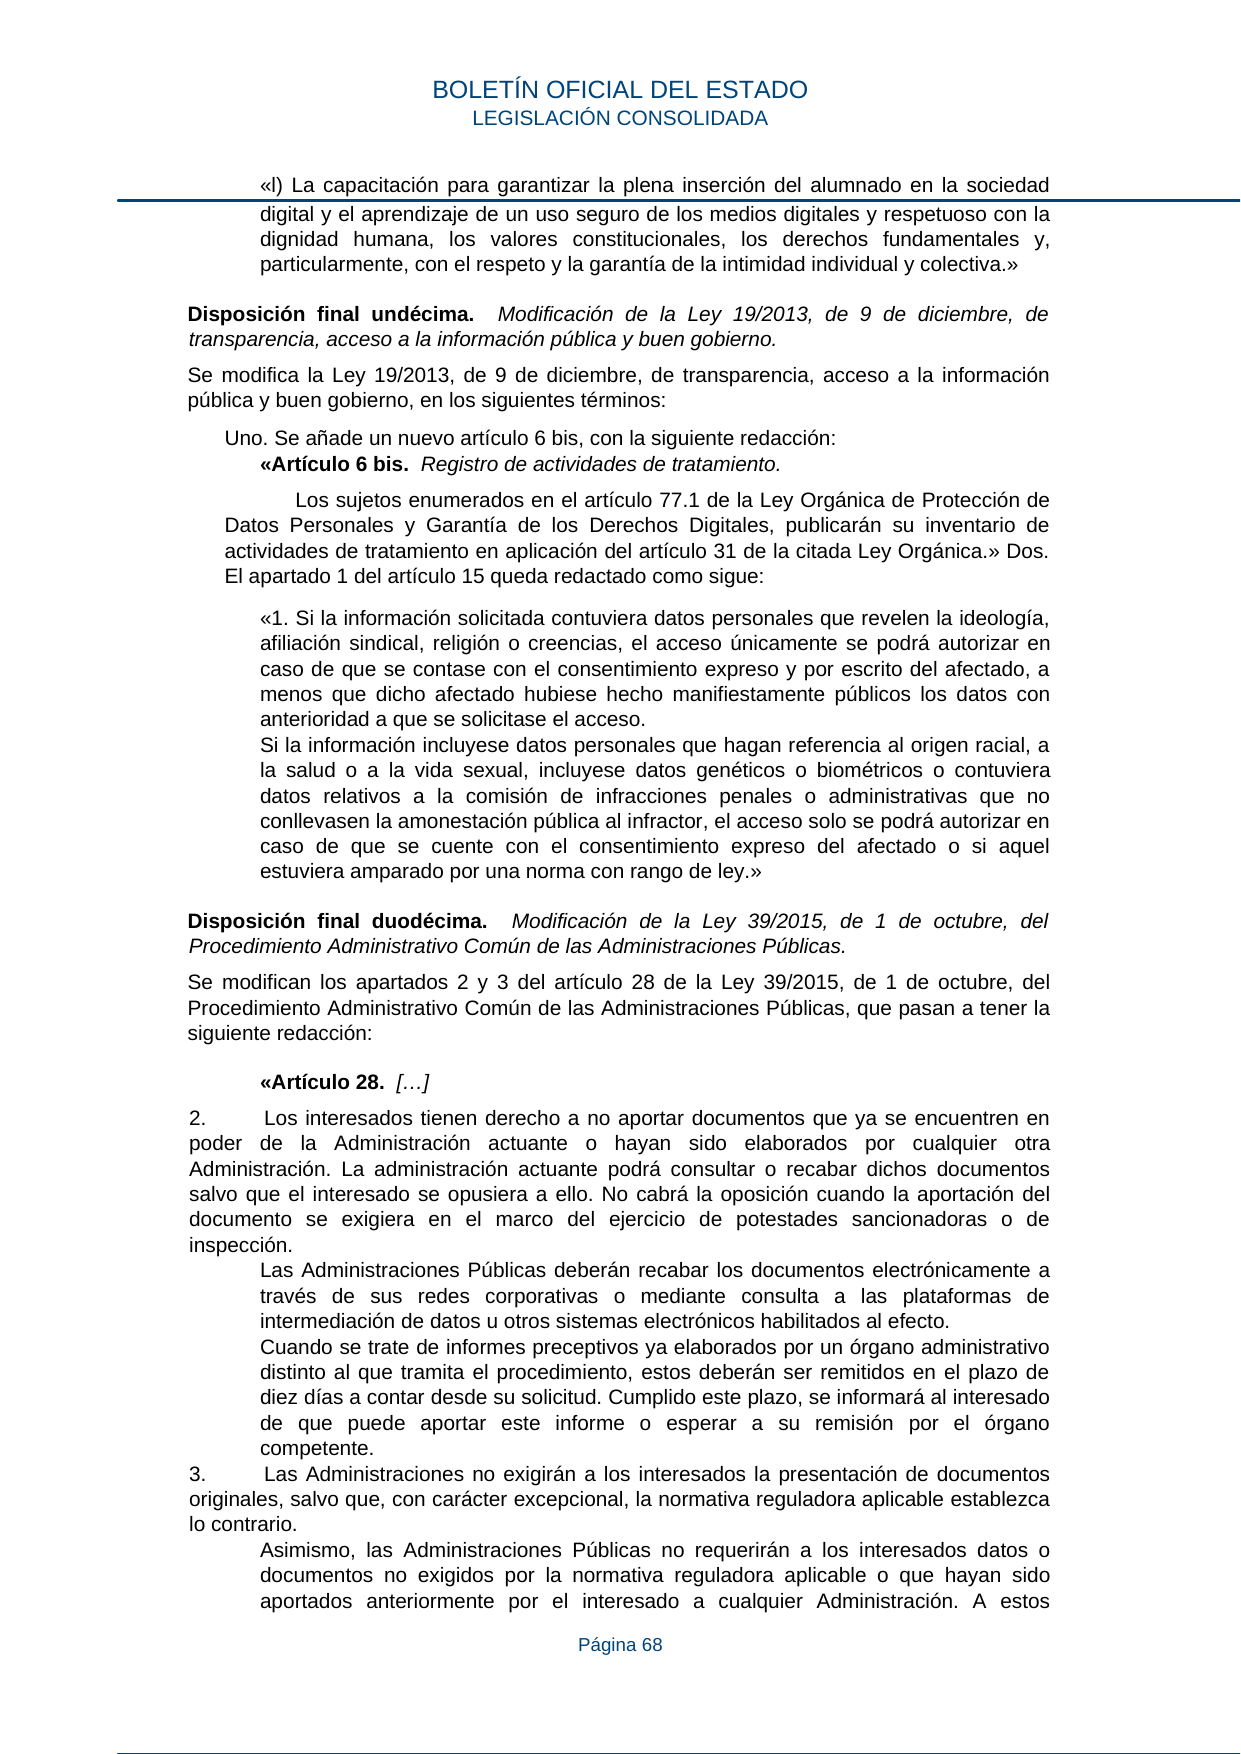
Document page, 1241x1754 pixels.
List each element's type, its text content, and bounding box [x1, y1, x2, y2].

text «1. Si la información solicitada contuviera datos personales que revelen la ideología, afiliación sindical, religión o creencias, el acceso únicamente se podrá autorizar en caso de que se contase con el consentimiento expreso y por escrito del afectado, a menos que dicho afectado hubiese hecho manifiestamente públicos los datos con anterioridad a que se solicitase el acceso. [260, 606, 1051, 731]
text «Artículo 28. […] [260, 1070, 1046, 1094]
text Asimismo, las Administraciones Públicas no requerirán a los interesados datos o documentos no exigidos por la normativa reguladora aplicable o que hayan sido aportados anteriormente por el interesado a cualquier Administración. A estos [260, 1538, 1051, 1612]
text Se modifican los apartados 2 y 3 del artículo 28 de la Ley 39/2015, de 1 de octubre, del Procedimiento Administrativo Común de las Administraciones Públicas, que pasan a tener la siguiente redacción: [187, 970, 1051, 1045]
text Disposición final duodécima. Modificación de la Ley 39/2015, de 1 de octubre, del Procedimiento Administrativo Común de las Administraciones Públicas. [187, 908, 1051, 958]
list Las Administraciones no exigirán a los interesados la presentación de documentos originales, salvo que, con carácter excepcional, la normativa reguladora aplicable establezca lo contrario. [189, 1461, 1051, 1536]
text Las Administraciones Públicas deberán recabar los documentos electrónicamente a través de sus redes corporativas o mediante consulta a las plataformas de intermediación de datos u otros sistemas electrónicos habilitados al efecto. [260, 1258, 1051, 1333]
list Los interesados tienen derecho a no aportar documentos que ya se encuentren en poder de la Administración actuante o hayan sido elaborados por cualquier otra Administración. La administración actuante podrá consultar o recabar dichos documentos salvo que el interesado se opusiera a ello. No cabrá la oposición cuando la aportación del documento se exigiera en el marco del ejercicio de potestades sancionadoras o de inspección. [189, 1106, 1051, 1256]
text Cuando se trate de informes preceptivos ya elaborados por un órgano administrativo distinto al que tramita el procedimiento, estos deberán ser remitidos en el plazo de diez días a contar desde su solicitud. Cumplido este plazo, se informará al interesado de que puede aportar este informe o esperar a su remisión por el órgano competente. [260, 1334, 1051, 1460]
text Uno. Se añade un nuevo artículo 6 bis, con la siguiente redacción: [224, 426, 1051, 450]
text Los sujetos enumerados en el artículo 77.1 de la Ley Orgánica de Protección de Datos Personales y Garantía de los Derechos Digitales, publicarán su inventario de actividades de tratamiento en aplicación del artículo 31 de la citada Ley Orgánica.» Dos. El apartado 1 del artículo 15 queda redactado como sigue: [224, 488, 1051, 588]
text Si la información incluyese datos personales que hagan referencia al origen racial, a la salud o a la vida sexual, incluyese datos genéticos o biométricos o contuviera datos relativos a la comisión de infracciones penales o administrativas que no conllevasen la amonestación pública al infractor, el acceso solo se podrá autorizar en caso de que se cuente con el consentimiento expreso del afectado o si aquel estuviera amparado por una norma con rango de ley.» [260, 733, 1051, 883]
text digital y el aprendizaje de un uso seguro de los medios digitales y respetuoso con la dignidad humana, los valores constitucionales, los derechos fundamentales y, particularmente, con el respeto y la garantía de la intimidad individual y colectiva.» [260, 202, 1051, 276]
text «l) La capacitación para garantizar la plena inserción del alumnado en la sociedad [260, 173, 1051, 199]
text Se modifica la Ley 19/2013, de 9 de diciembre, de transparencia, acceso a la información pública y buen gobierno, en los siguientes términos: [187, 363, 1051, 412]
text Disposición final undécima. Modificación de la Ley 19/2013, de 9 de diciembre, de transparencia, acceso a la información pública y buen gobierno. [187, 301, 1051, 351]
text «Artículo 6 bis. Registro de actividades de tratamiento. [260, 451, 1051, 475]
